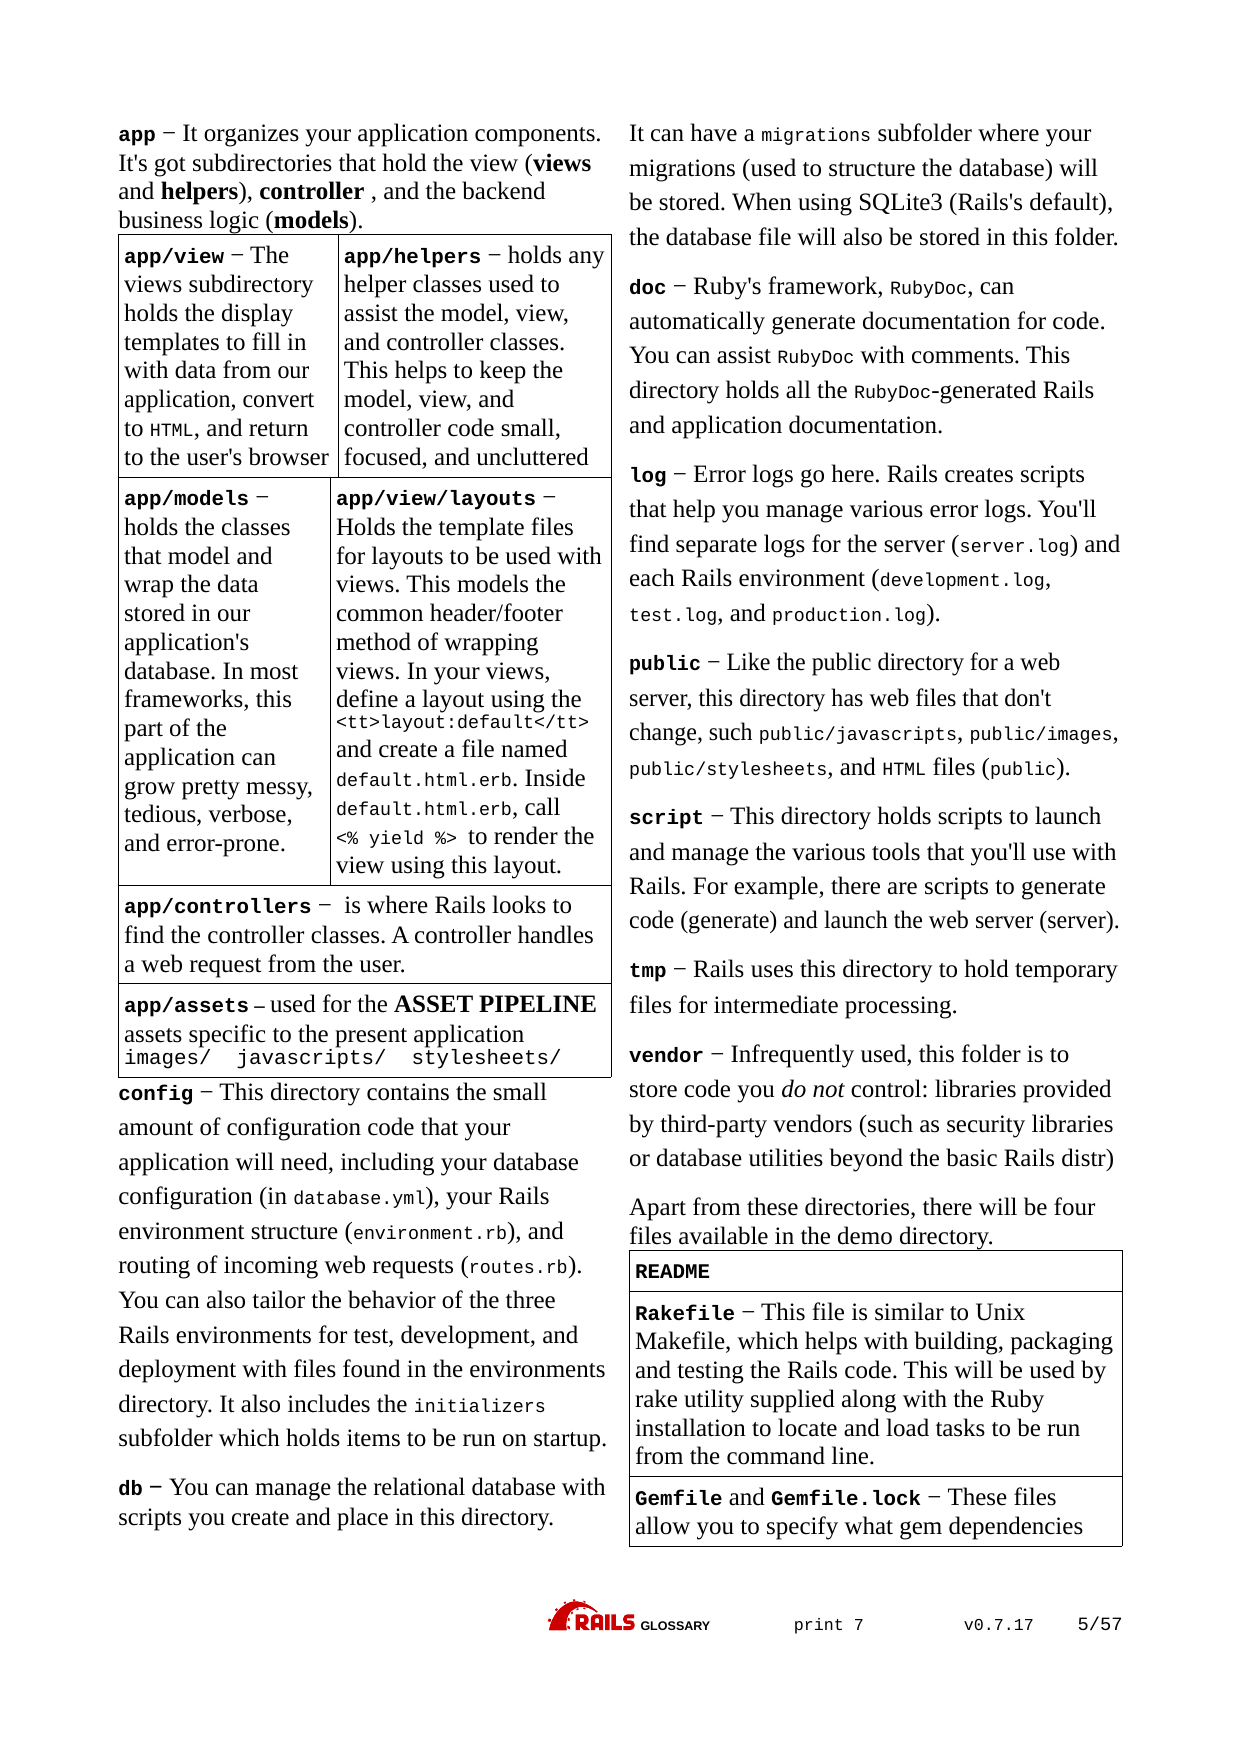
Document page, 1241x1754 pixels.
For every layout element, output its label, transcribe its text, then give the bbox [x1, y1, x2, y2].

table_cell Rakefile − This file is similar to Unix Makefile, which helps with building, packaging and testing the Rails code. This will be used by rake utility supplied along with the Ruby installation to locate and load tasks to be run from the command line. [630, 1292, 1122, 1476]
text app − It organizes your application components. It's got subdirectories that hold the view (views and helpers), controller , and the backend business logic (models). [118, 118, 611, 234]
text config − This directory contains the small amount of configuration code that your application will need, including your database configuration (in database.yml), your Rails environment structure (environment.rb), and routing of incoming web requests (routes.rb). You can also tailor the behavior of the three Rails environments for test, development, and deployment with files found in the environments directory. It also includes the initializers subfolder which holds items to be run on startup. [118, 1078, 611, 1452]
text doc − Ruby's framework, RubyDoc, can automatically generate documentation for code. You can assist RubyDoc with comments. This directory holds all the RubyDoc-generated Rails and application documentation. [629, 271, 1122, 439]
table_header app/helpers − holds any helper classes used to assist the model, view, and controller classes. This helps to keep the model, view, and controller code small, focused, and uncluttered [339, 235, 611, 477]
table_header app/view − The views subdirectory holds the display templates to fill in with data from our application, convert to HTML, and return to the user's browser [119, 235, 338, 477]
table_cell app/view/layouts − Holds the template files for layouts to be used with views. This models the common header/footer method of wrapping views. In your views, define a layout using the <tt>layout:default</tt> and create a file named default.html.erb. Inside default.html.erb, call <% yield %> to render the view using this layout. [331, 478, 611, 884]
table_cell app/models − holds the classes that model and wrap the data stored in our application's database. In most frameworks, this part of the application can grow pretty messy, tedious, verbose, and error-prone. [119, 478, 330, 884]
table_cell app/controllers − is where Rails looks to find the controller classes. A controller handles a web request from the user. [119, 886, 611, 983]
text Apart from these directories, there will be four files available in the demo directory. [629, 1192, 1122, 1250]
text It can have a migrations subfolder where your migrations (used to structure the database) will be stored. When using SQLite3 (Rails's default), the database file will also be stored in this folder. [629, 118, 1122, 251]
table_cell app/assets – used for the ASSET PIPELINE assets specific to the present application images/ javascripts/ stylesheets/ [119, 984, 611, 1077]
table_cell Gemfile and Gemfile.lock − These files allow you to specify what gem dependencies [630, 1477, 1122, 1546]
text tmp − Rails uses this directory to hold temporary files for intermediate processing. [629, 954, 1122, 1019]
text script − This directory holds scripts to launch and manage the various tools that you'll use with Rails. For example, there are scripts to generate code (generate) and launch the web server (server). [629, 801, 1122, 934]
text log − Error logs go here. Rails creates scripts that help you manage various error logs. You'll find separate logs for the server (server.log) and each Rails environment (development.log, test.log, and production.log). [629, 459, 1122, 627]
text vendor − Infrequently used, this folder is to store code you do not control: libraries provided by third-party vendors (such as security libraries or database utilities beyond the basic Rails distr) [629, 1039, 1122, 1172]
text public − Like the public directory for a web server, this directory has web files that don't change, such public/javascripts, public/images, public/stylesheets, and HTML files (public). [629, 647, 1122, 781]
table_header README [630, 1251, 1122, 1291]
text db − You can manage the relational database with scripts you create and place in this directory. [118, 1472, 611, 1531]
